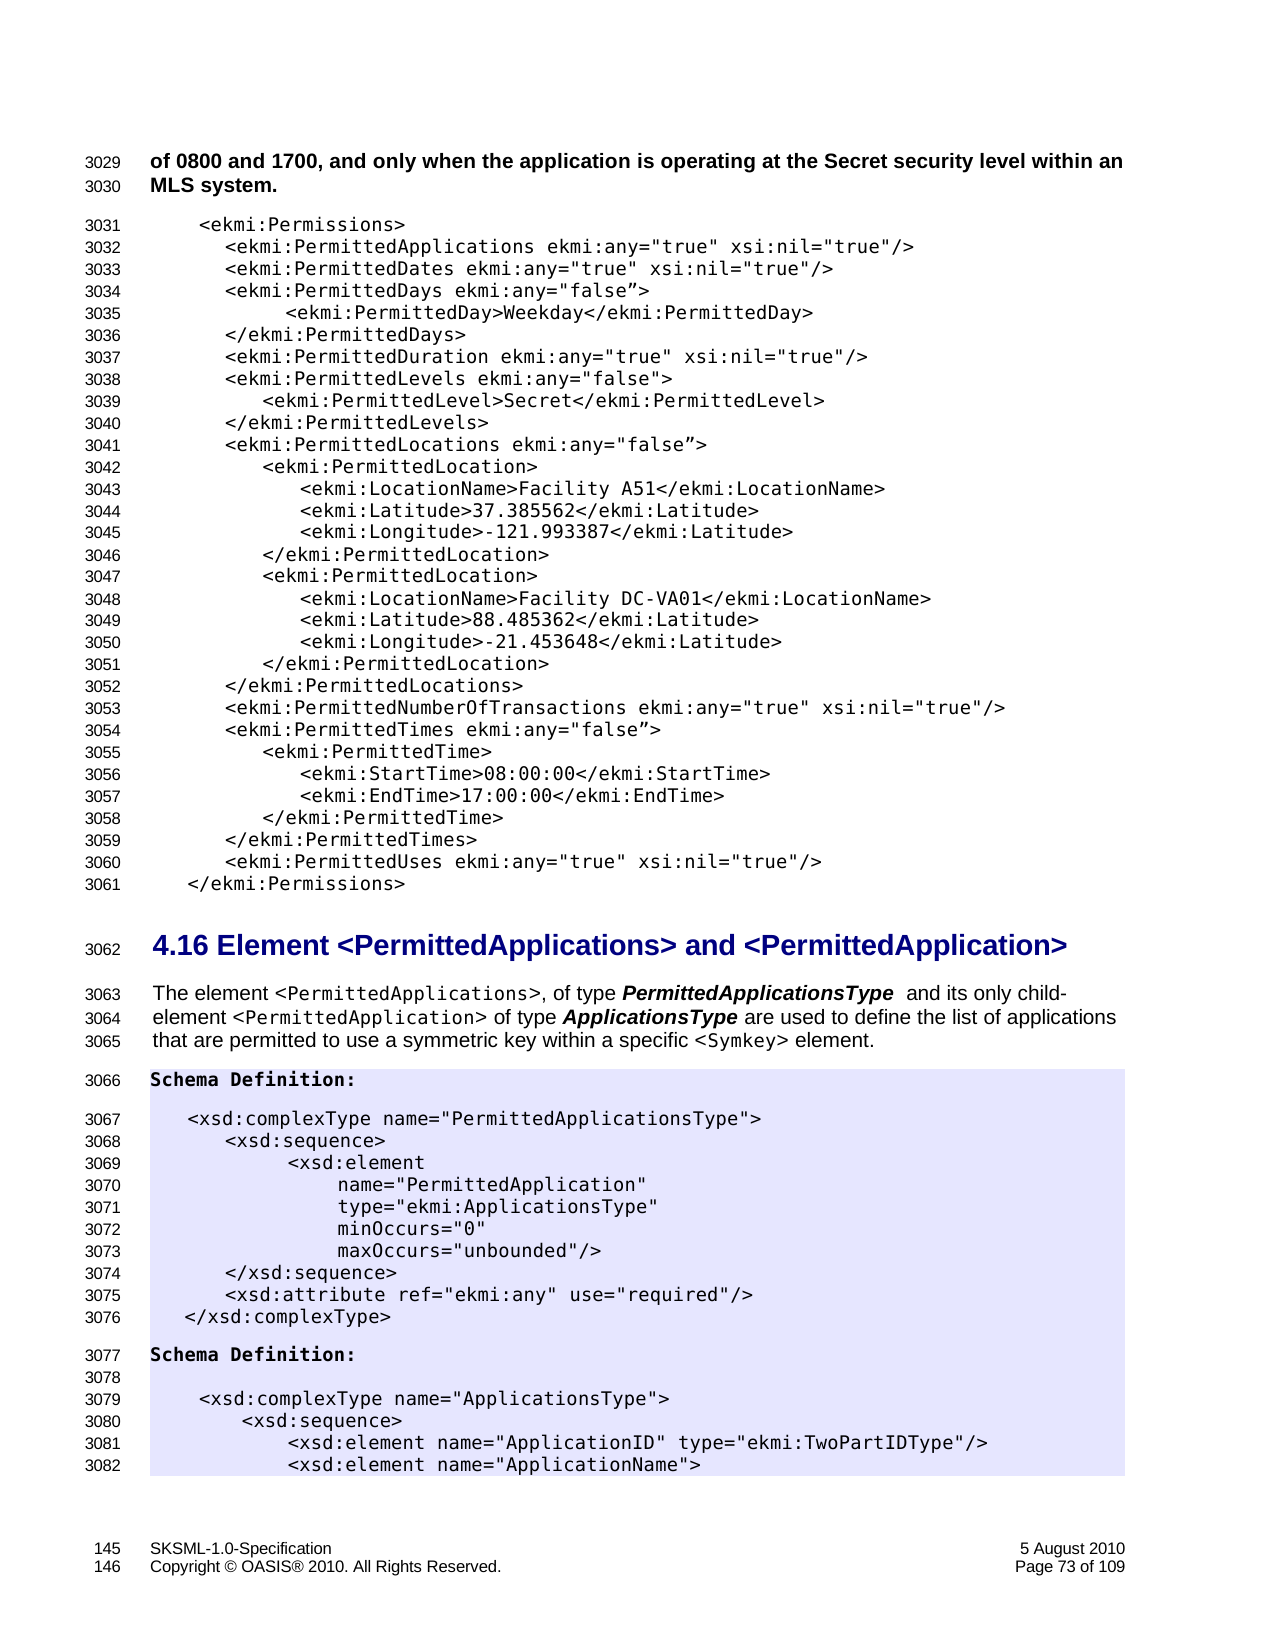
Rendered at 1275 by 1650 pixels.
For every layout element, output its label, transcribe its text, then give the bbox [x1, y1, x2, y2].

text Schema Definition: [150, 1069, 1125, 1091]
text Schema Definition: <xsd:complexType name="ApplicationsType"> <xsd:sequence> <xsd:element name="ApplicationID" type="ekmi:TwoPartIDType"/> <xsd:element name="ApplicationName"> [150, 1344, 1125, 1476]
text of 0800 and 1700, and only when the application is operating at the Secret security level within an MLS system. [150, 150, 1125, 197]
subtitle Element <PermittedApplications> and <PermittedApplication> [152, 928, 1125, 961]
text The element <PermittedApplications>, of type PermittedApplicationsType and its only child-element <PermittedApplication> of type ApplicationsType are used to define the list of applications that are permitted to use a symmetric key within a specific <Symkey> element. [152, 982, 1125, 1052]
text <ekmi:Permissions> <ekmi:PermittedApplications ekmi:any="true" xsi:nil="true"/> <ekmi:PermittedDates ekmi:any="true" xsi:nil="true"/> <ekmi:PermittedDays ekmi:any="false”> <ekmi:PermittedDay>Weekday</ekmi:PermittedDay> </ekmi:PermittedDays> <ekmi:PermittedDuration ekmi:any="true" xsi:nil="true"/> <ekmi:PermittedLevels ekmi:any="false"> <ekmi:PermittedLevel>Secret</ekmi:PermittedLevel> </ekmi:PermittedLevels> <ekmi:PermittedLocations ekmi:any="false”> <ekmi:PermittedLocation> <ekmi:LocationName>Facility A51</ekmi:LocationName> <ekmi:Latitude>37.385562</ekmi:Latitude> <ekmi:Longitude>-121.993387</ekmi:Latitude> </ekmi:PermittedLocation> <ekmi:PermittedLocation> <ekmi:LocationName>Facility DC-VA01</ekmi:LocationName> <ekmi:Latitude>88.485362</ekmi:Latitude> <ekmi:Longitude>-21.453648</ekmi:Latitude> </ekmi:PermittedLocation> </ekmi:PermittedLocations> <ekmi:PermittedNumberOfTransactions ekmi:any="true" xsi:nil="true"/> <ekmi:PermittedTimes ekmi:any="false”> <ekmi:PermittedTime> <ekmi:StartTime>08:00:00</ekmi:StartTime> <ekmi:EndTime>17:00:00</ekmi:EndTime> </ekmi:PermittedTime> </ekmi:PermittedTimes> <ekmi:PermittedUses ekmi:any="true" xsi:nil="true"/> </ekmi:Permissions> [150, 214, 1125, 895]
text <xsd:complexType name="PermittedApplicationsType"> <xsd:sequence> <xsd:element name="PermittedApplication" type="ekmi:ApplicationsType" minOccurs="0" maxOccurs="unbounded"/> </xsd:sequence> <xsd:attribute ref="ekmi:any" use="required"/> </xsd:complexType> [150, 1108, 1125, 1327]
